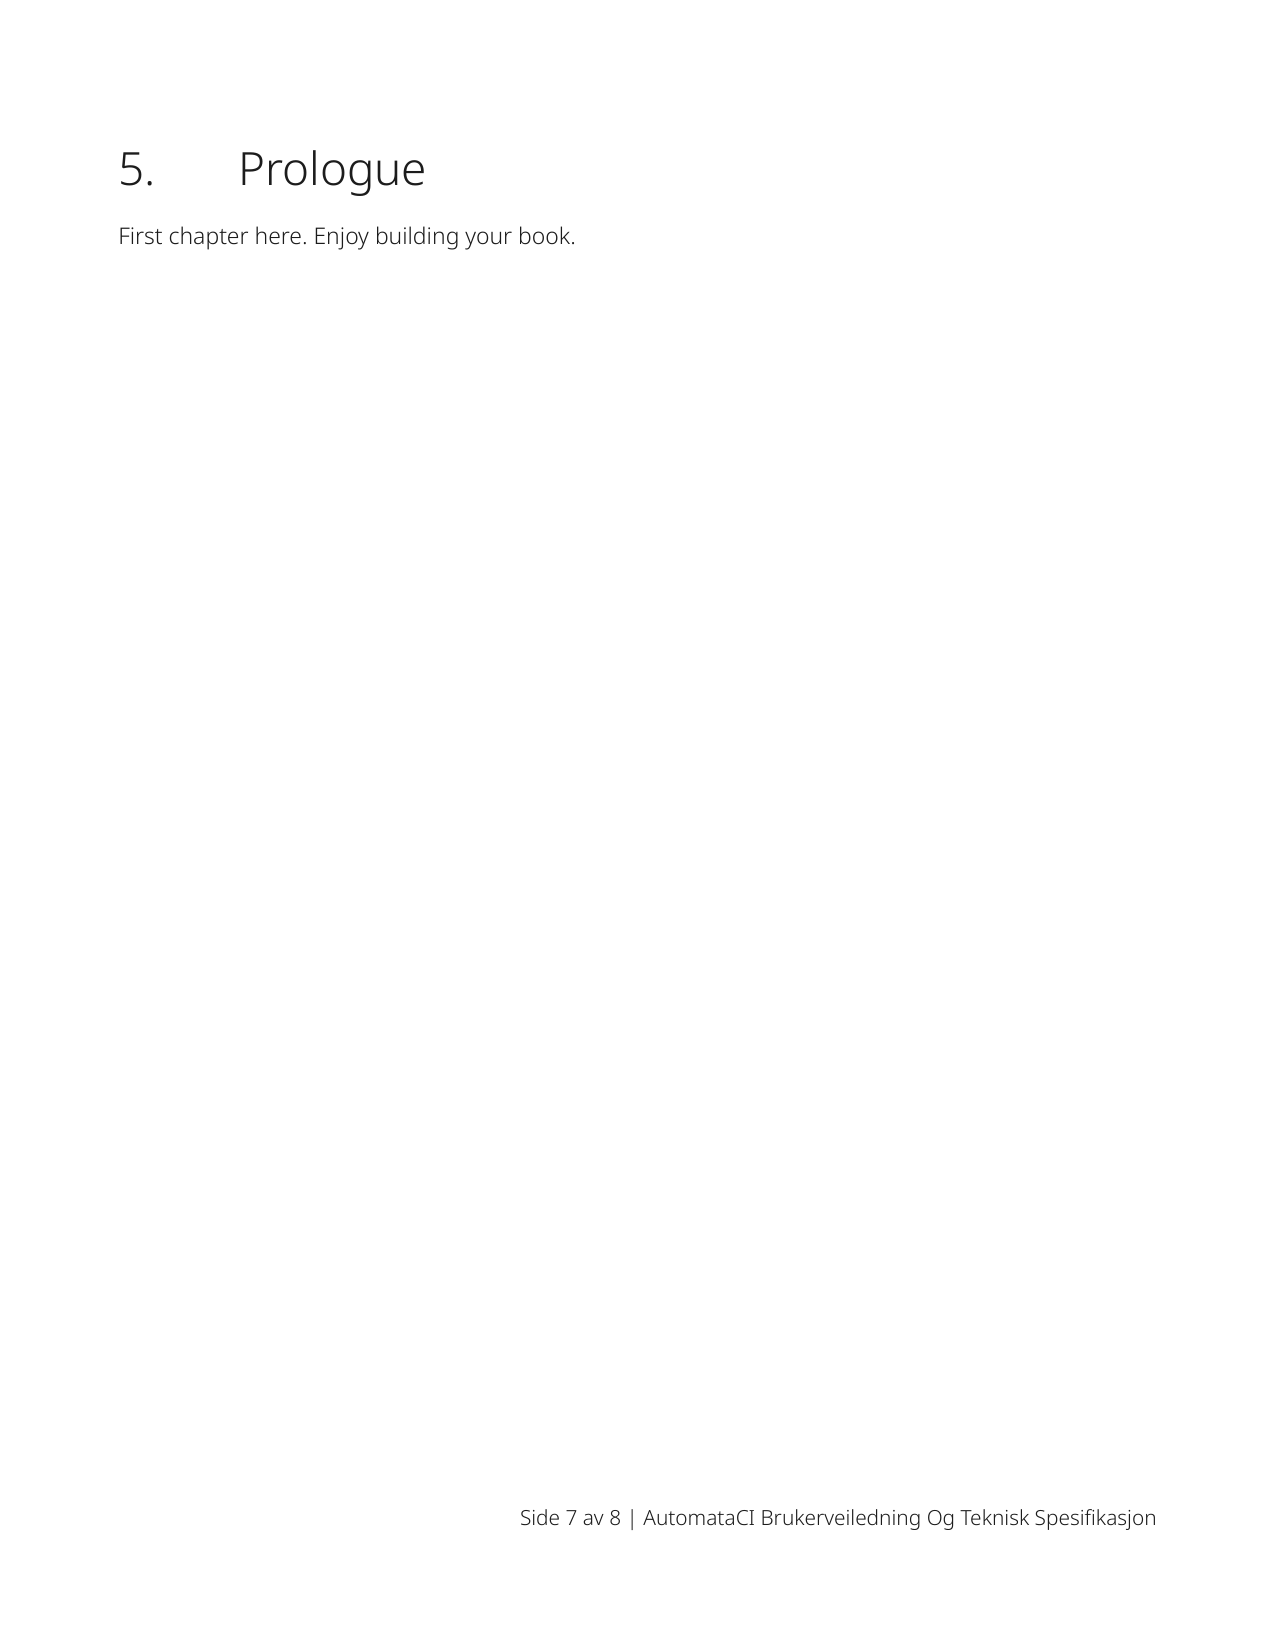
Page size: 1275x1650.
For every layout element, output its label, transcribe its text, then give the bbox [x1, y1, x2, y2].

text First chapter here. Enjoy building your book. [118, 220, 1157, 251]
subtitle Prologue [118, 136, 1157, 198]
